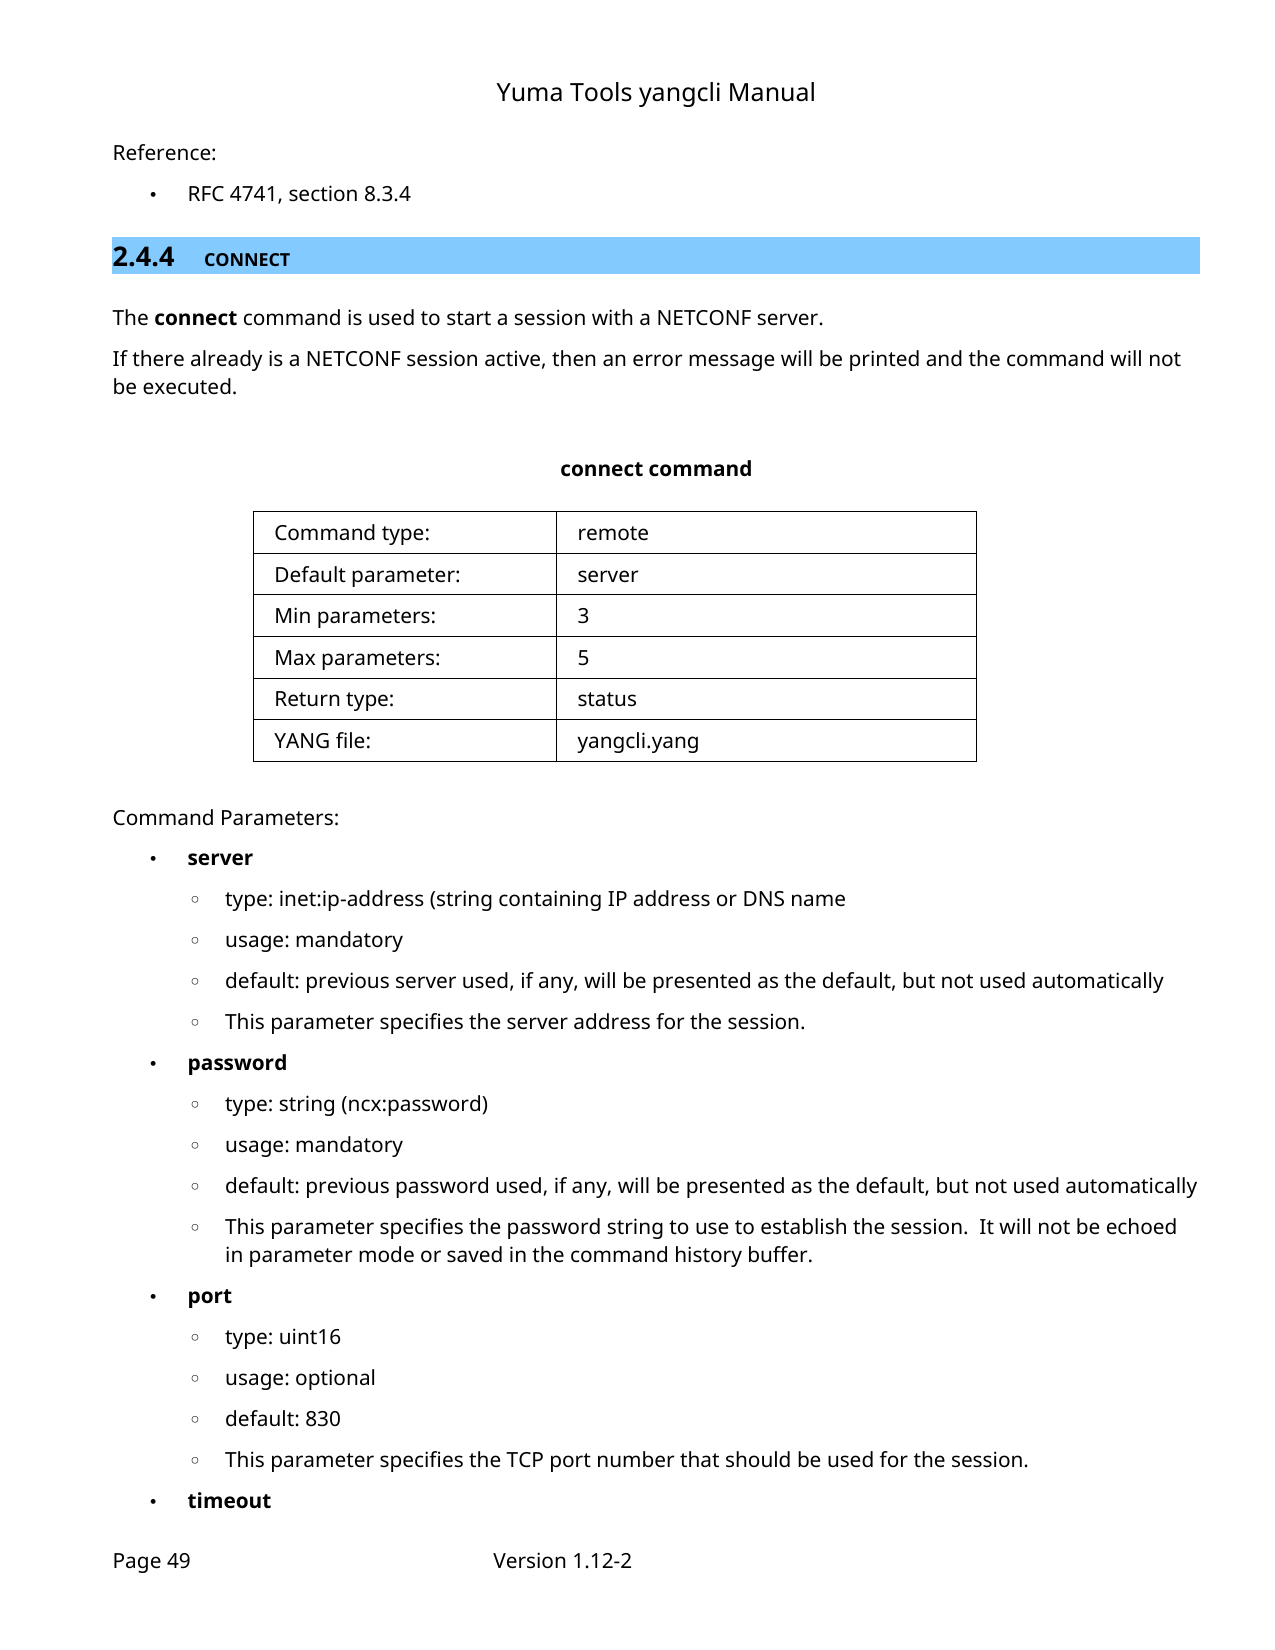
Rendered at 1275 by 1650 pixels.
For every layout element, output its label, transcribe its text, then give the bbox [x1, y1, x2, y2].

list password [150, 1048, 1200, 1077]
subtitle connect command [127, 454, 1185, 483]
table_header Command type: [254, 512, 556, 553]
table_cell 5 [557, 637, 976, 677]
table_cell yangcli.yang [557, 720, 976, 761]
subtitle connect [112, 237, 1200, 274]
list This parameter specifies the server address for the session. [187, 1007, 1200, 1036]
list default: previous server used, if any, will be presented as the default, but not used automatically [187, 966, 1200, 995]
text Command Parameters: [112, 803, 1200, 831]
table_cell Min parameters: [254, 595, 556, 636]
table_cell YANG file: [254, 720, 556, 761]
list type: uint16 [187, 1322, 1200, 1351]
table_cell status [557, 679, 976, 719]
table_cell Return type: [254, 679, 556, 719]
list This parameter specifies the TCP port number that should be used for the session. [187, 1445, 1200, 1473]
list default: 830 [187, 1404, 1200, 1433]
list This parameter specifies the password string to use to establish the session. It will not be echoed in parameter mode or saved in the command history buffer. [187, 1212, 1200, 1269]
text Reference: [112, 138, 1200, 167]
list server [150, 843, 1200, 872]
table_cell Max parameters: [254, 637, 556, 677]
list usage: optional [187, 1363, 1200, 1392]
text The connect command is used to start a session with a NETCONF server. [112, 303, 1200, 332]
text If there already is a NETCONF session active, then an error message will be printed and the command will not be executed. [112, 344, 1200, 401]
list usage: mandatory [187, 925, 1200, 954]
list RFC 4741, section 8.3.4 [150, 179, 1200, 208]
table_cell 3 [557, 595, 976, 636]
list type: inet:ip-address (string containing IP address or DNS name [187, 884, 1200, 913]
table_cell server [557, 554, 976, 594]
list port [150, 1281, 1200, 1310]
list type: string (ncx:password) [187, 1089, 1200, 1118]
table_cell Default parameter: [254, 554, 556, 594]
list timeout [150, 1486, 1200, 1514]
list usage: mandatory [187, 1130, 1200, 1158]
list default: previous password used, if any, will be presented as the default, but not used automatically [187, 1171, 1200, 1199]
table_header remote [557, 512, 976, 553]
